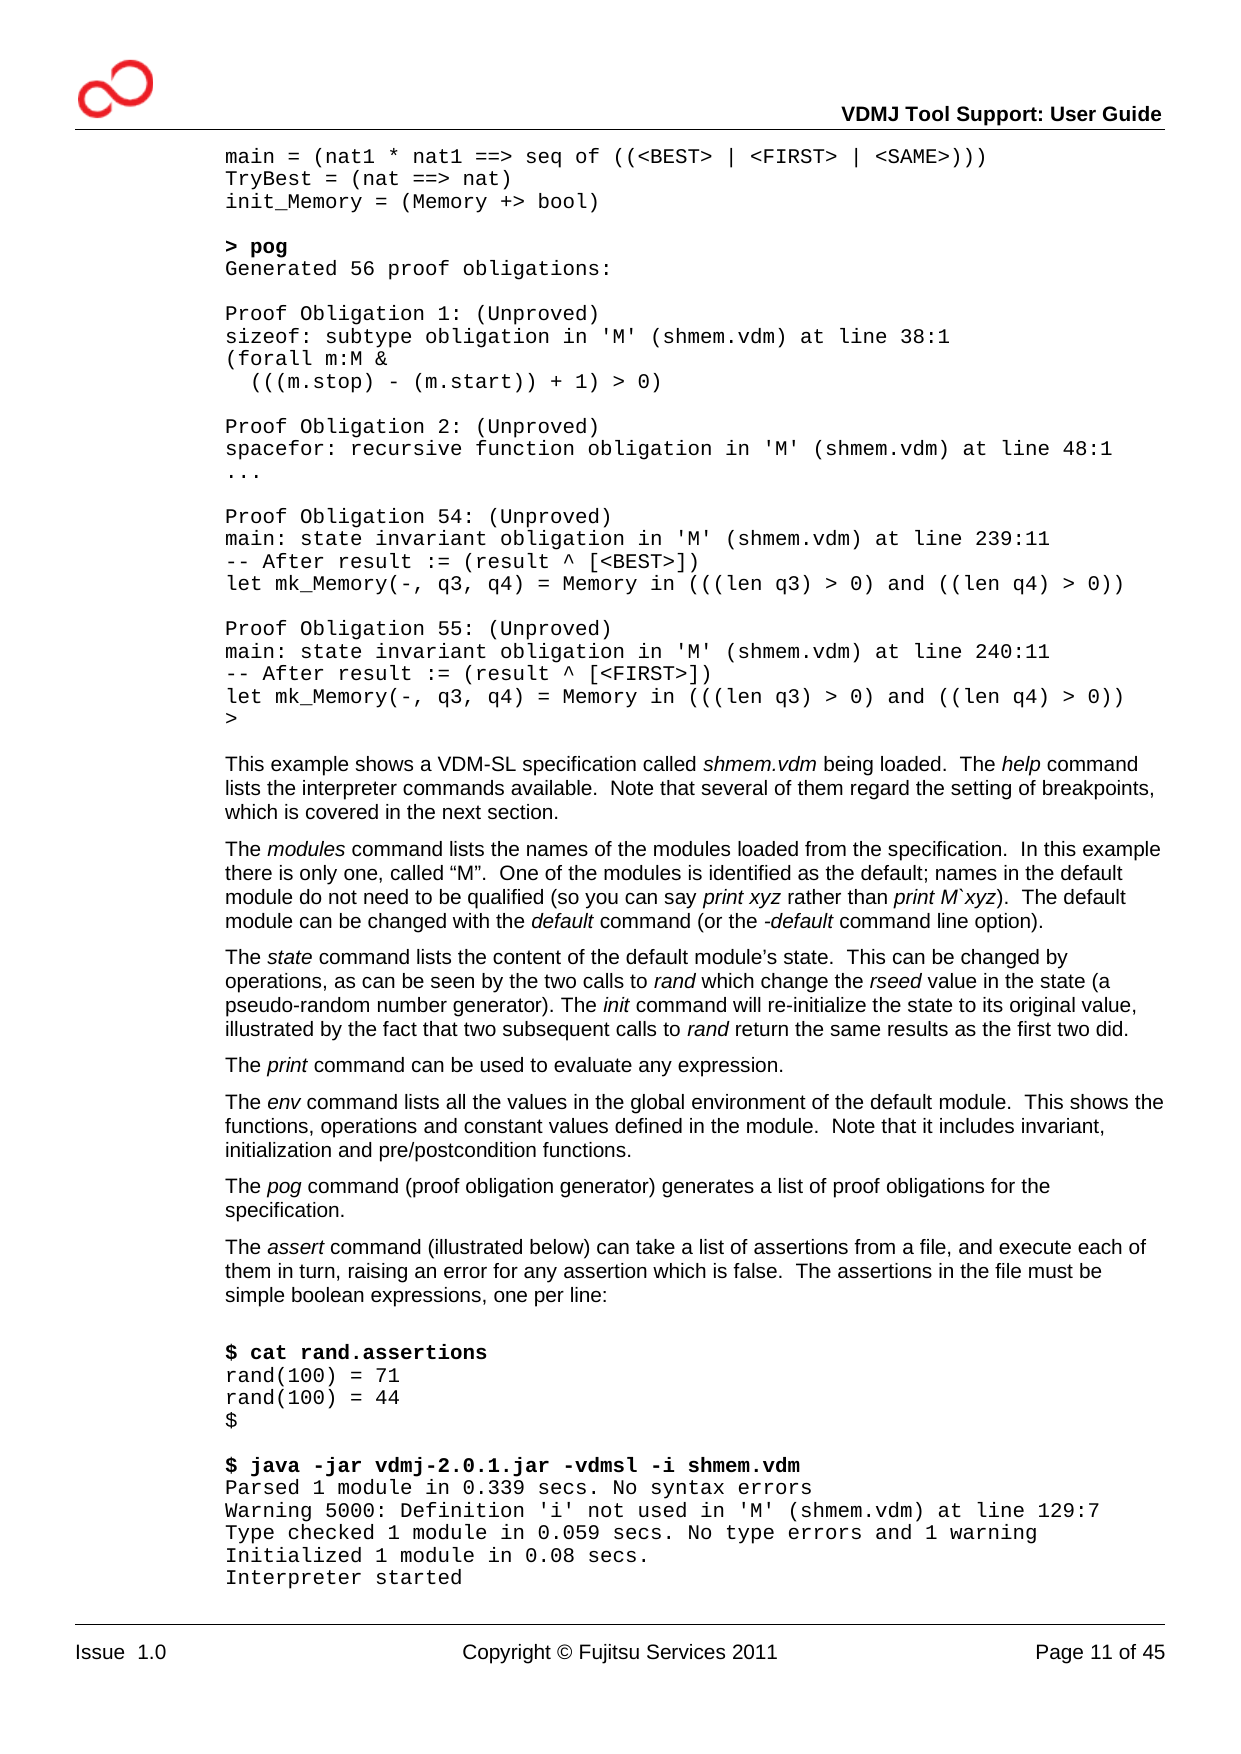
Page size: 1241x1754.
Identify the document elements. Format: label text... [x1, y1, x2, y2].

text let mk_Memory(-, q3, q4) = Memory in (((len q3) > 0) and ((len q4) > 0)) [225, 573, 1165, 595]
text (((m.stop) - (m.start)) + 1) > 0) [225, 370, 1165, 393]
text TryBest = (nat ==> nat) [225, 168, 1165, 190]
text Proof Obligation 2: (Unproved) [225, 415, 1165, 438]
text ... [225, 460, 1165, 483]
text > [225, 708, 1165, 730]
text The state command lists the content of the default module’s state. This can be changed by operations, as can be seen by the two calls to rand which change the rseed value in the state (a pseudo-random number generator). The init command will re-initialize the state to its original value, illustrated by the fact that two subsequent calls to rand return the same results as the first two did. [225, 945, 1165, 1041]
text Initialized 1 module in 0.08 secs. [225, 1544, 1165, 1567]
text main = (nat1 * nat1 ==> seq of ((<BEST> | <FIRST> | <SAME>))) [225, 145, 1165, 168]
picture [78, 52, 153, 128]
text The env command lists all the values in the global environment of the default module. This shows the functions, operations and constant values defined in the module. Note that it includes invariant, initialization and pre/postcondition functions. [225, 1090, 1165, 1162]
text Parsed 1 module in 0.339 secs. No syntax errors [225, 1477, 1165, 1499]
text -- After result := (result ^ [<FIRST>]) [225, 663, 1165, 685]
text rand(100) = 71 [225, 1364, 1165, 1387]
text Proof Obligation 54: (Unproved) [225, 505, 1165, 528]
text > pog [225, 235, 1165, 258]
text Interpreter started [225, 1567, 1165, 1589]
text main: state invariant obligation in 'M' (shmem.vdm) at line 240:11 [225, 640, 1165, 663]
text spacefor: recursive function obligation in 'M' (shmem.vdm) at line 48:1 [225, 438, 1165, 460]
text rand(100) = 44 [225, 1387, 1165, 1409]
text The print command can be used to evaluate any expression. [225, 1054, 1165, 1078]
text This example shows a VDM-SL specification called shmem.vdm being loaded. The help command lists the interpreter commands available. Note that several of them regard the setting of breakpoints, which is covered in the next section. [225, 753, 1165, 824]
text $ cat rand.assertions [225, 1342, 1165, 1364]
text Proof Obligation 1: (Unproved) [225, 303, 1165, 325]
text The pog command (proof obligation generator) generates a list of proof obligations for the specification. [225, 1174, 1165, 1222]
text let mk_Memory(-, q3, q4) = Memory in (((len q3) > 0) and ((len q4) > 0)) [225, 685, 1165, 708]
text The assert command (illustrated below) can take a list of assertions from a file, and execute each of them in turn, raising an error for any assertion which is false. The assertions in the file must be simple boolean expressions, one per line: [225, 1235, 1165, 1307]
text $ [225, 1409, 1165, 1432]
text The modules command lists the names of the modules loaded from the specification. In this example there is only one, called “M”. One of the modules is identified as the default; names in the default module do not need to be qualified (so you can say print xyz rather than print M`xyz). The default module can be changed with the default command (or the -default command line option). [225, 837, 1165, 933]
text Type checked 1 module in 0.059 secs. No type errors and 1 warning [225, 1522, 1165, 1544]
text $ java -jar vdmj-2.0.1.jar -vdmsl -i shmem.vdm [225, 1454, 1165, 1477]
text -- After result := (result ^ [<BEST>]) [225, 550, 1165, 573]
text Proof Obligation 55: (Unproved) [225, 618, 1165, 640]
text Generated 56 proof obligations: [225, 258, 1165, 280]
text Warning 5000: Definition 'i' not used in 'M' (shmem.vdm) at line 129:7 [225, 1499, 1165, 1522]
text init_Memory = (Memory +> bool) [225, 190, 1165, 213]
text (forall m:M & [225, 348, 1165, 370]
text main: state invariant obligation in 'M' (shmem.vdm) at line 239:11 [225, 528, 1165, 550]
text sizeof: subtype obligation in 'M' (shmem.vdm) at line 38:1 [225, 325, 1165, 348]
